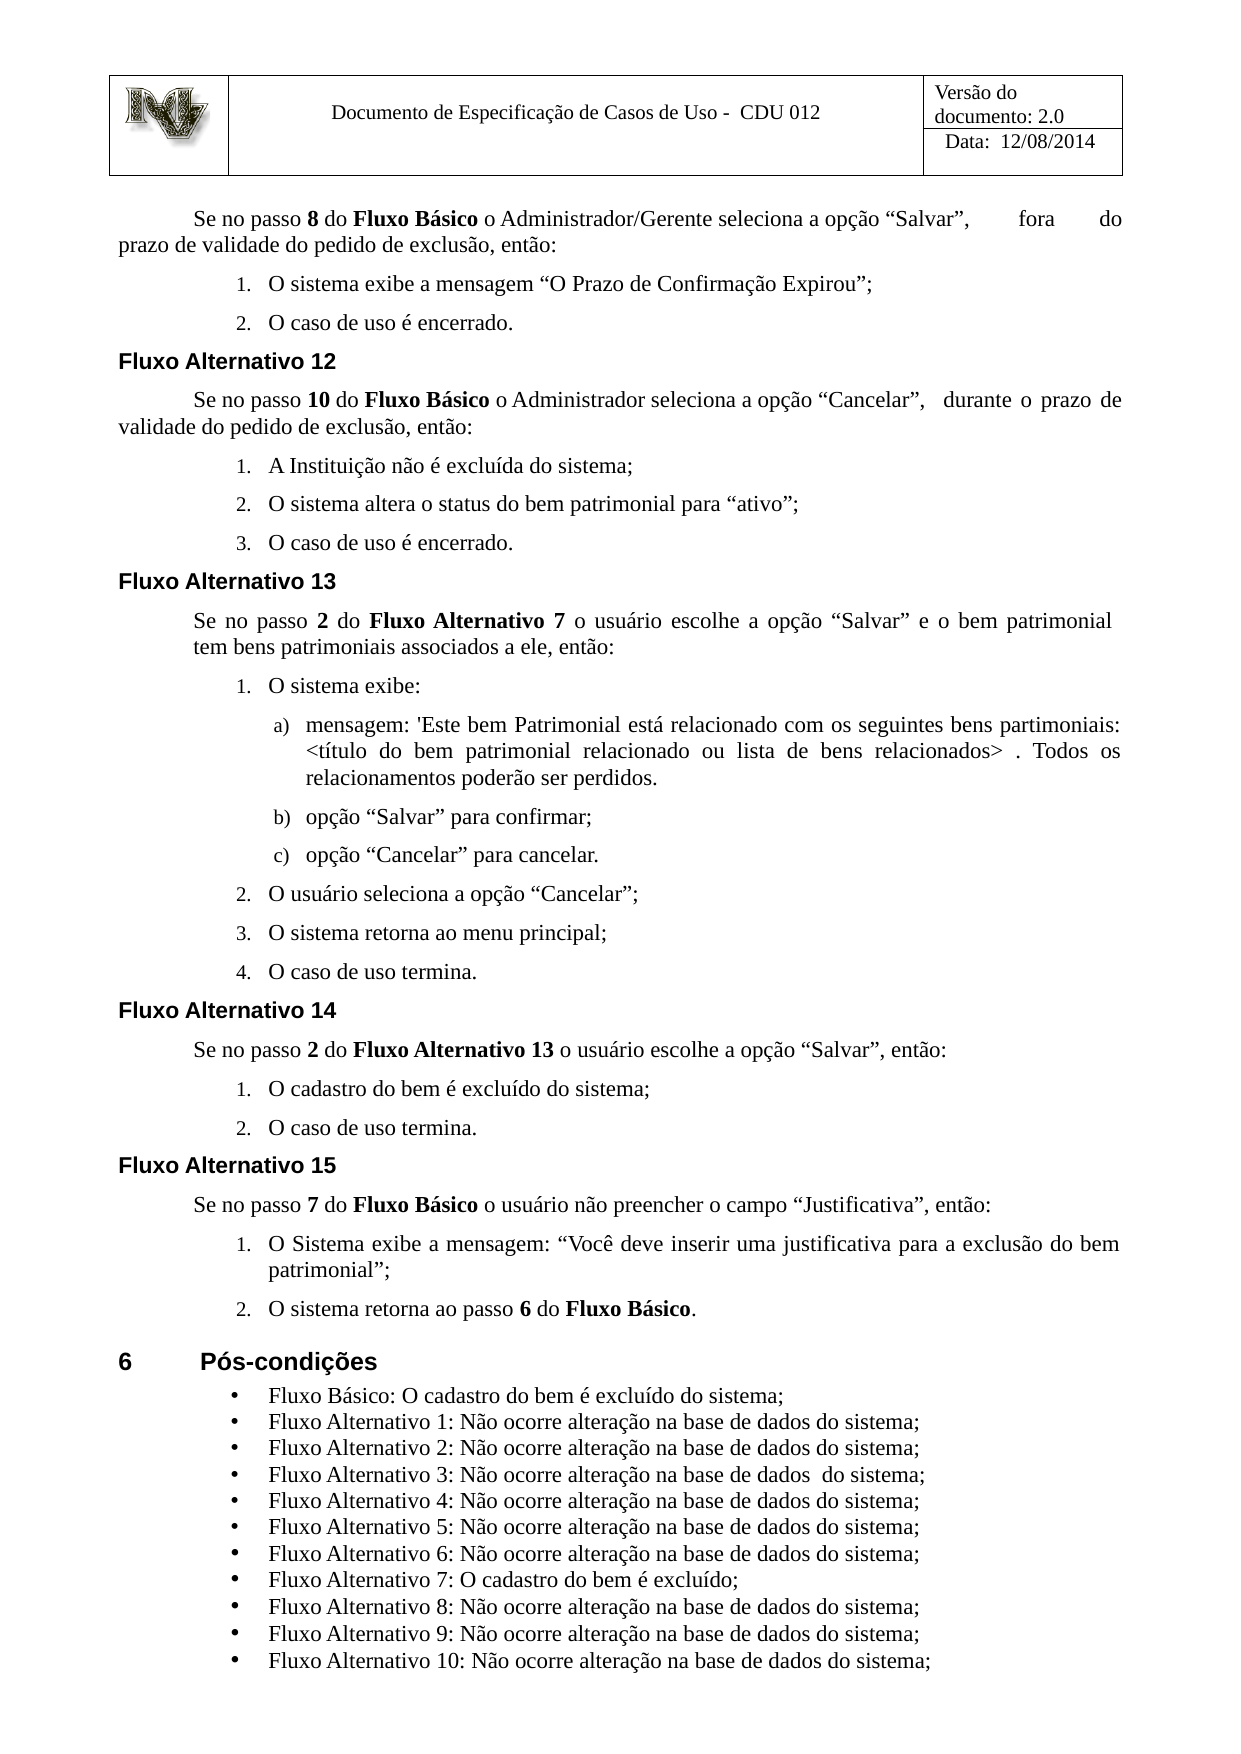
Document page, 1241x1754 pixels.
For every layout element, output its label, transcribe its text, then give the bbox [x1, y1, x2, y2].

list O caso de uso é encerrado. [231, 309, 1122, 335]
list O sistema exibe: [231, 672, 1122, 699]
text Fluxo Alternativo 14 [118, 997, 1122, 1023]
list Fluxo Alternativo 2: Não ocorre alteração na base de dados do sistema; [231, 1434, 1122, 1461]
subtitle Pós-condições [118, 1347, 1122, 1375]
list O caso de uso termina. [231, 958, 1122, 984]
list Fluxo Alternativo 5: Não ocorre alteração na base de dados do sistema; [231, 1513, 1122, 1540]
text Se no passo 7 do Fluxo Básico o usuário não preencher o campo “Justificativa”, então: [118, 1191, 1122, 1218]
list O Sistema exibe a mensagem: “Você deve inserir uma justificativa para a exclusão do bem patrimonial”; [231, 1230, 1122, 1283]
picture [120, 76, 210, 151]
list O sistema altera o status do bem patrimonial para “ativo”; [231, 491, 1122, 517]
list A Instituição não é excluída do sistema; [231, 452, 1122, 478]
list opção “Salvar” para confirmar; [268, 803, 1122, 829]
list Fluxo Alternativo 3: Não ocorre alteração na base de dados do sistema; [231, 1461, 1122, 1487]
list O caso de uso termina. [231, 1113, 1122, 1140]
list Fluxo Alternativo 4: Não ocorre alteração na base de dados do sistema; [231, 1487, 1122, 1513]
text Fluxo Alternativo 12 [118, 348, 1122, 374]
list Fluxo Alternativo 1: Não ocorre alteração na base de dados do sistema; [231, 1408, 1122, 1434]
list opção “Cancelar” para cancelar. [268, 842, 1122, 868]
list Fluxo Alternativo 8: Não ocorre alteração na base de dados do sistema; [231, 1593, 1122, 1620]
text Se no passo 2 do Fluxo Alternativo 7 o usuário escolhe a opção “Salvar” e o bem patrimonial tem bens patrimoniais associados a ele, então: [118, 607, 1122, 660]
list mensagem: 'Este bem Patrimonial está relacionado com os seguintes bens partimoniais: <título do bem patrimonial relacionado ou lista de bens relacionados> . Todos os relacionamentos poderão ser perdidos. [268, 711, 1122, 790]
list Fluxo Alternativo 9: Não ocorre alteração na base de dados do sistema; [231, 1620, 1122, 1647]
list Fluxo Alternativo 7: O cadastro do bem é excluído; [231, 1567, 1122, 1593]
list O usuário seleciona a opção “Cancelar”; [231, 880, 1122, 907]
text Fluxo Alternativo 13 [118, 568, 1122, 594]
list O cadastro do bem é excluído do sistema; [231, 1075, 1122, 1101]
list O sistema retorna ao menu principal; [231, 919, 1122, 946]
text Se no passo 8 do Fluxo Básico o Administrador/Gerente seleciona a opção “Salvar”, fora do prazo de validade do pedido de exclusão, então: [118, 205, 1122, 257]
list Fluxo Alternativo 6: Não ocorre alteração na base de dados do sistema; [231, 1540, 1122, 1567]
list O sistema exibe a mensagem “O Prazo de Confirmação Expirou”; [231, 270, 1122, 296]
text Se no passo 10 do Fluxo Básico o Administrador seleciona a opção “Cancelar”, durante o prazo de validade do pedido de exclusão, então: [118, 386, 1122, 439]
text Fluxo Alternativo 15 [118, 1152, 1122, 1179]
list Fluxo Alternativo 10: Não ocorre alteração na base de dados do sistema; [231, 1647, 1122, 1674]
text Se no passo 2 do Fluxo Alternativo 13 o usuário escolhe a opção “Salvar”, então: [118, 1036, 1122, 1062]
list O sistema retorna ao passo 6 do Fluxo Básico. [231, 1295, 1122, 1322]
list Fluxo Básico: O cadastro do bem é excluído do sistema; [231, 1382, 1122, 1408]
list O caso de uso é encerrado. [231, 529, 1122, 556]
